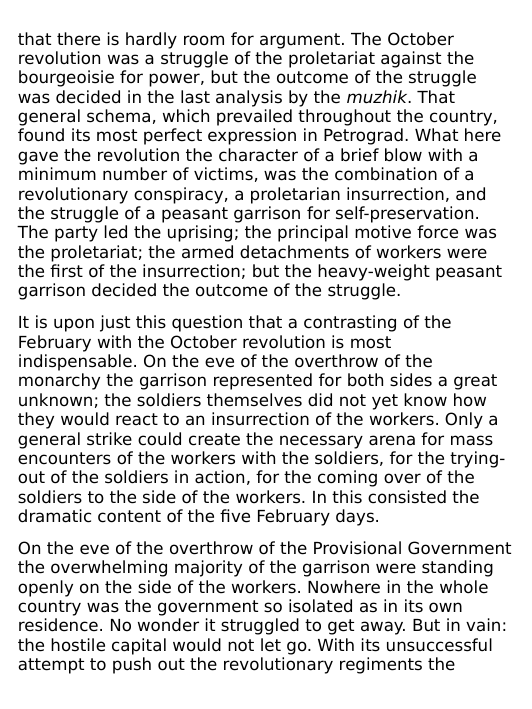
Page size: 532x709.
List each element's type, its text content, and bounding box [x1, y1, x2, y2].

text On the eve of the overthrow of the Provisional Government the overwhelming majority of the garrison were standing openly on the side of the workers. Nowhere in the whole country was the government so isolated as in its own residence. No wonder it struggled to get away. But in vain: the hostile capital would not let go. With its unsuccessful attempt to push out the revolutionary regiments the [18, 539, 514, 674]
text that there is hardly room for argument. The October revolution was a struggle of the proletariat against the bourgeoisie for power, but the outcome of the struggle was decided in the last analysis by the muzhik. That general schema, which prevailed throughout the country, found its most perfect expression in Petrograd. What here gave the revolution the character of a brief blow with a minimum number of victims, was the combination of a revolutionary conspiracy, a proletarian insurrection, and the struggle of a peasant garrison for self-preservation. The party led the uprising; the principal motive force was the proletariat; the armed detachments of workers were the first of the insurrection; but the heavy-weight peasant garrison decided the outcome of the struggle. [18, 29, 514, 301]
text It is upon just this question that a contrasting of the February with the October revolution is most indispensable. On the eve of the overthrow of the monarchy the garrison represented for both sides a great unknown; the soldiers themselves did not yet know how they would react to an insurrection of the workers. Only a general strike could create the necessary arena for mass encounters of the workers with the soldiers, for the trying-out of the soldiers in action, for the coming over of the soldiers to the side of the workers. In this consisted the dramatic content of the five February days. [18, 313, 514, 526]
